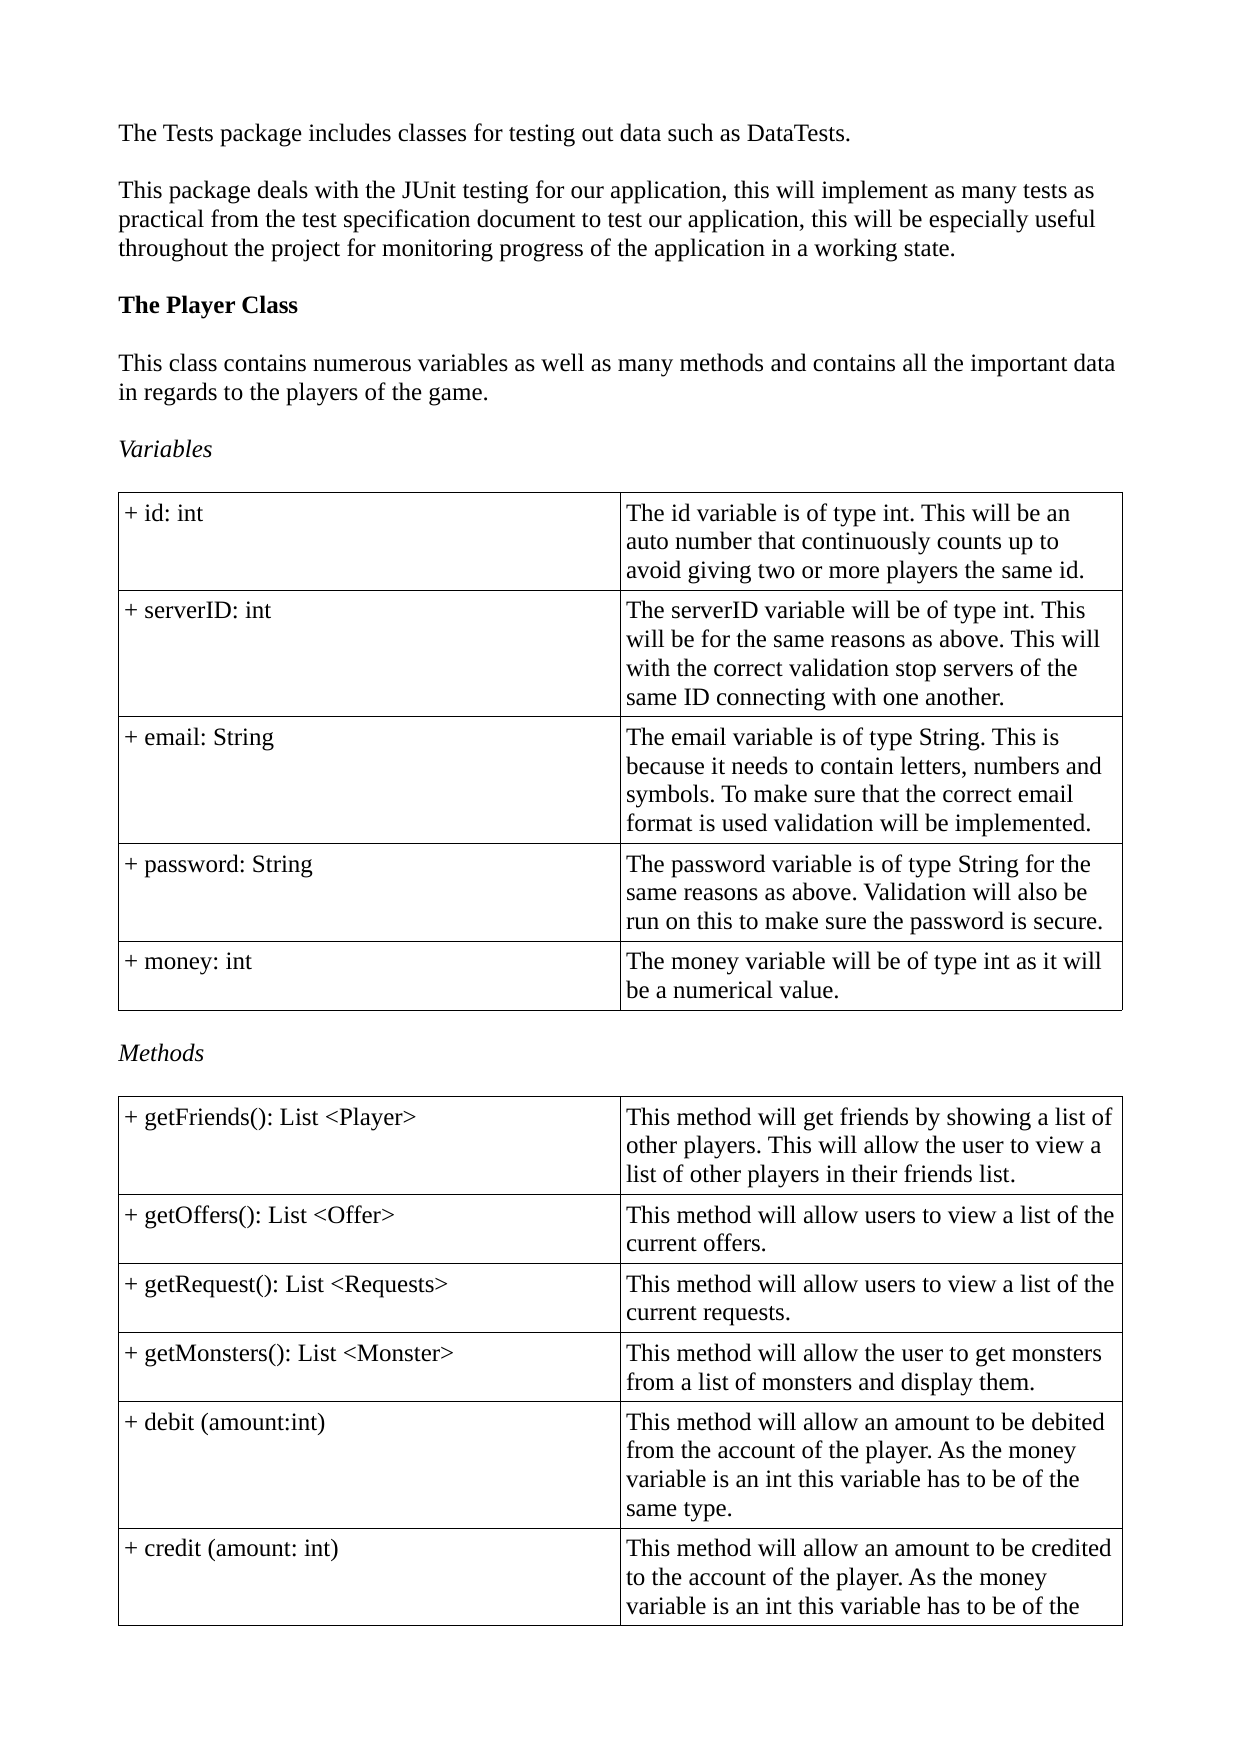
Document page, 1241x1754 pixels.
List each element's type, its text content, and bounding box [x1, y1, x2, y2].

table_cell This method will allow users to view a list of the current offers. [621, 1195, 1122, 1263]
table_header The id variable is of type int. This will be an auto number that continuously counts up to avoid giving two or more players the same id. [621, 493, 1122, 590]
table_cell This method will allow the user to get monsters from a list of monsters and display them. [621, 1333, 1122, 1401]
table_cell The email variable is of type String. This is because it needs to contain letters, numbers and symbols. To make sure that the correct email format is used validation will be implemented. [621, 717, 1122, 843]
text The Tests package includes classes for testing out data such as DataTests. [118, 118, 1122, 147]
table_cell This method will allow an amount to be credited to the account of the player. As the money variable is an int this variable has to be of the [621, 1529, 1122, 1625]
table_cell + serverID: int [119, 591, 620, 716]
text Methods [118, 1038, 1122, 1067]
table_cell + getOffers(): List <Offer> [119, 1195, 620, 1263]
text This class contains numerous variables as well as many methods and contains all the important data in regards to the players of the game. [118, 348, 1122, 406]
table_cell + debit (amount:int) [119, 1402, 620, 1528]
table_header + getFriends(): List <Player> [119, 1097, 620, 1194]
table_cell + password: String [119, 844, 620, 941]
table_cell The serverID variable will be of type int. This will be for the same reasons as above. This will with the correct validation stop servers of the same ID connecting with one another. [621, 591, 1122, 716]
table_cell The money variable will be of type int as it will be a numerical value. [621, 942, 1122, 1010]
table_cell + credit (amount: int) [119, 1529, 620, 1625]
table_cell The password variable is of type String for the same reasons as above. Validation will also be run on this to make sure the password is secure. [621, 844, 1122, 941]
table_cell + money: int [119, 942, 620, 1010]
table_header + id: int [119, 493, 620, 590]
text This package deals with the JUnit testing for our application, this will implement as many tests as practical from the test specification document to test our application, this will be especially useful throughout the project for monitoring progress of the application in a working state. [118, 176, 1122, 262]
text Variables [118, 434, 1122, 463]
table_cell + getRequest(): List <Requests> [119, 1264, 620, 1332]
text The Player Class [118, 291, 1122, 319]
table_cell + getMonsters(): List <Monster> [119, 1333, 620, 1401]
table_cell This method will allow an amount to be debited from the account of the player. As the money variable is an int this variable has to be of the same type. [621, 1402, 1122, 1528]
table_cell This method will allow users to view a list of the current requests. [621, 1264, 1122, 1332]
table_header This method will get friends by showing a list of other players. This will allow the user to view a list of other players in their friends list. [621, 1097, 1122, 1194]
table_cell + email: String [119, 717, 620, 843]
